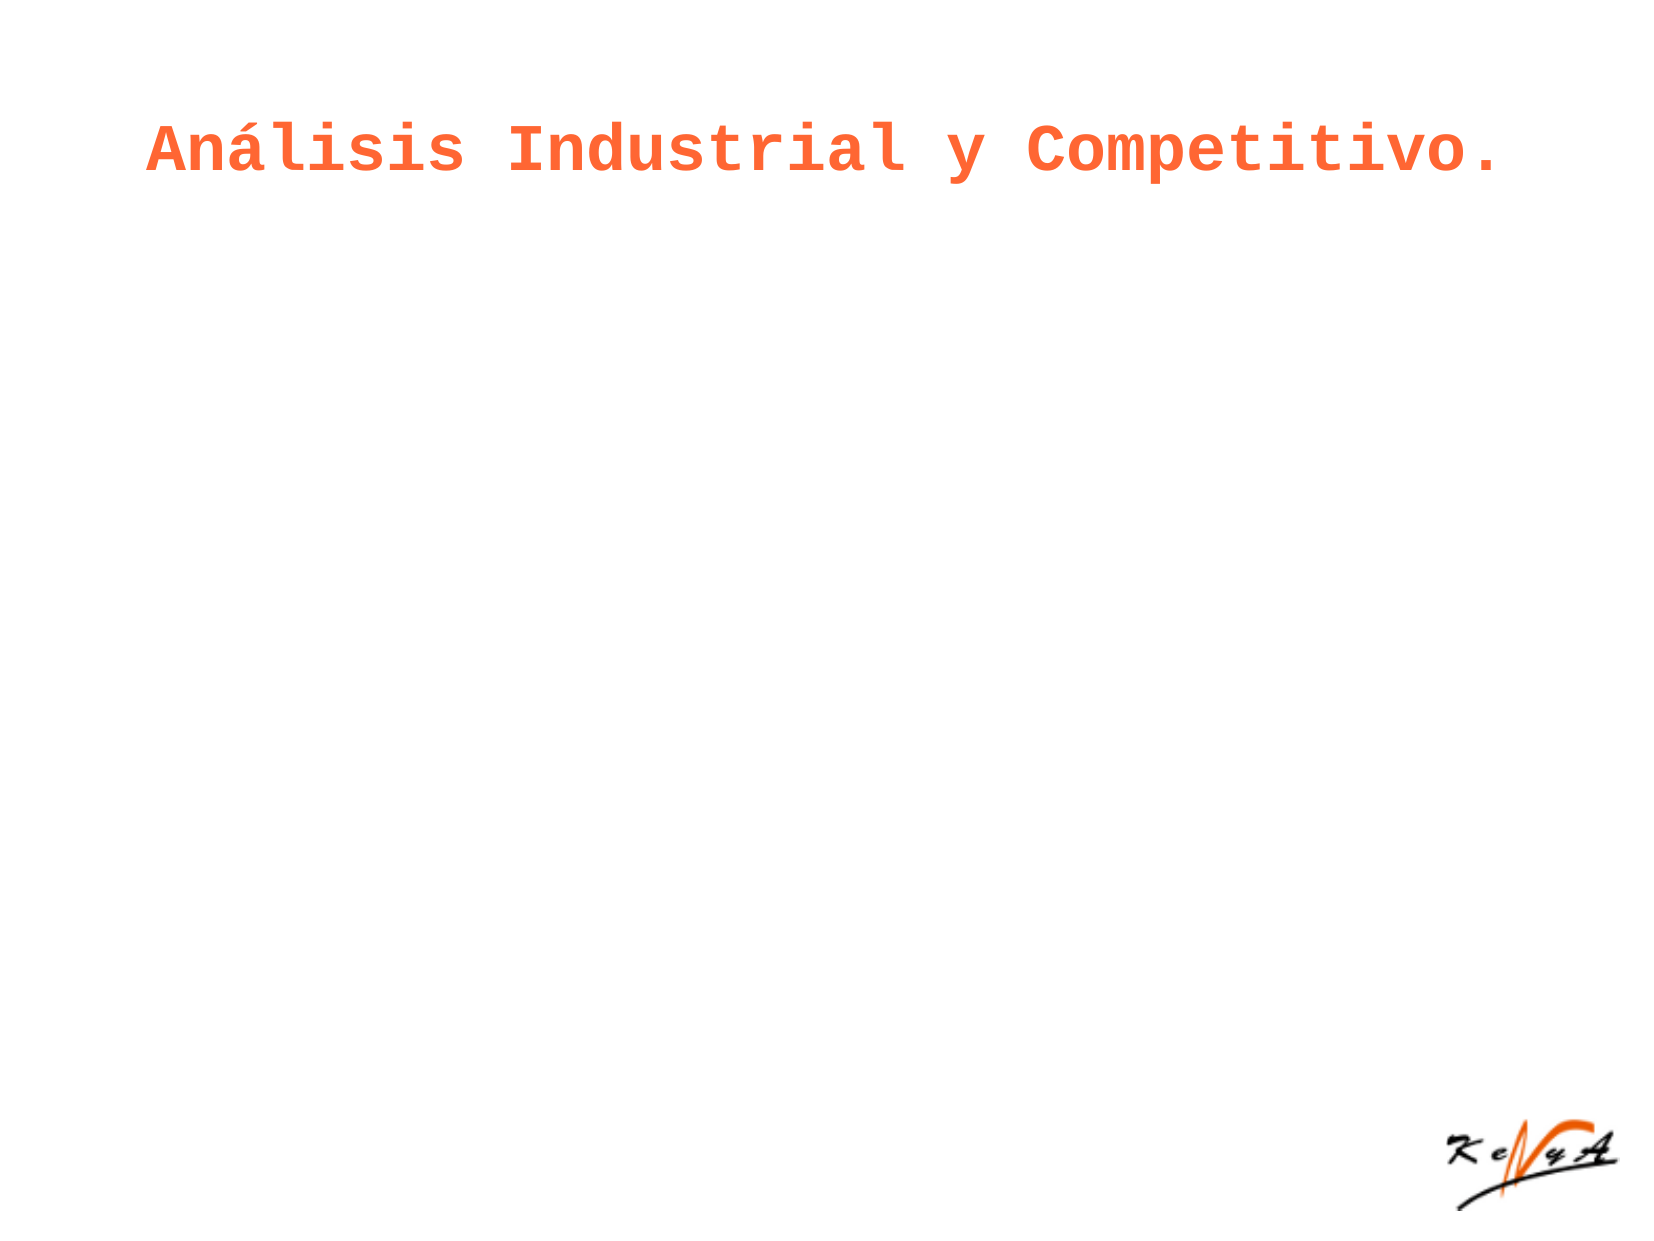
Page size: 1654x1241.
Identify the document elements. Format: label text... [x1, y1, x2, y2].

picture [1446, 1118, 1620, 1211]
title Análisis Industrial y Competitivo. [82, 49, 1571, 257]
